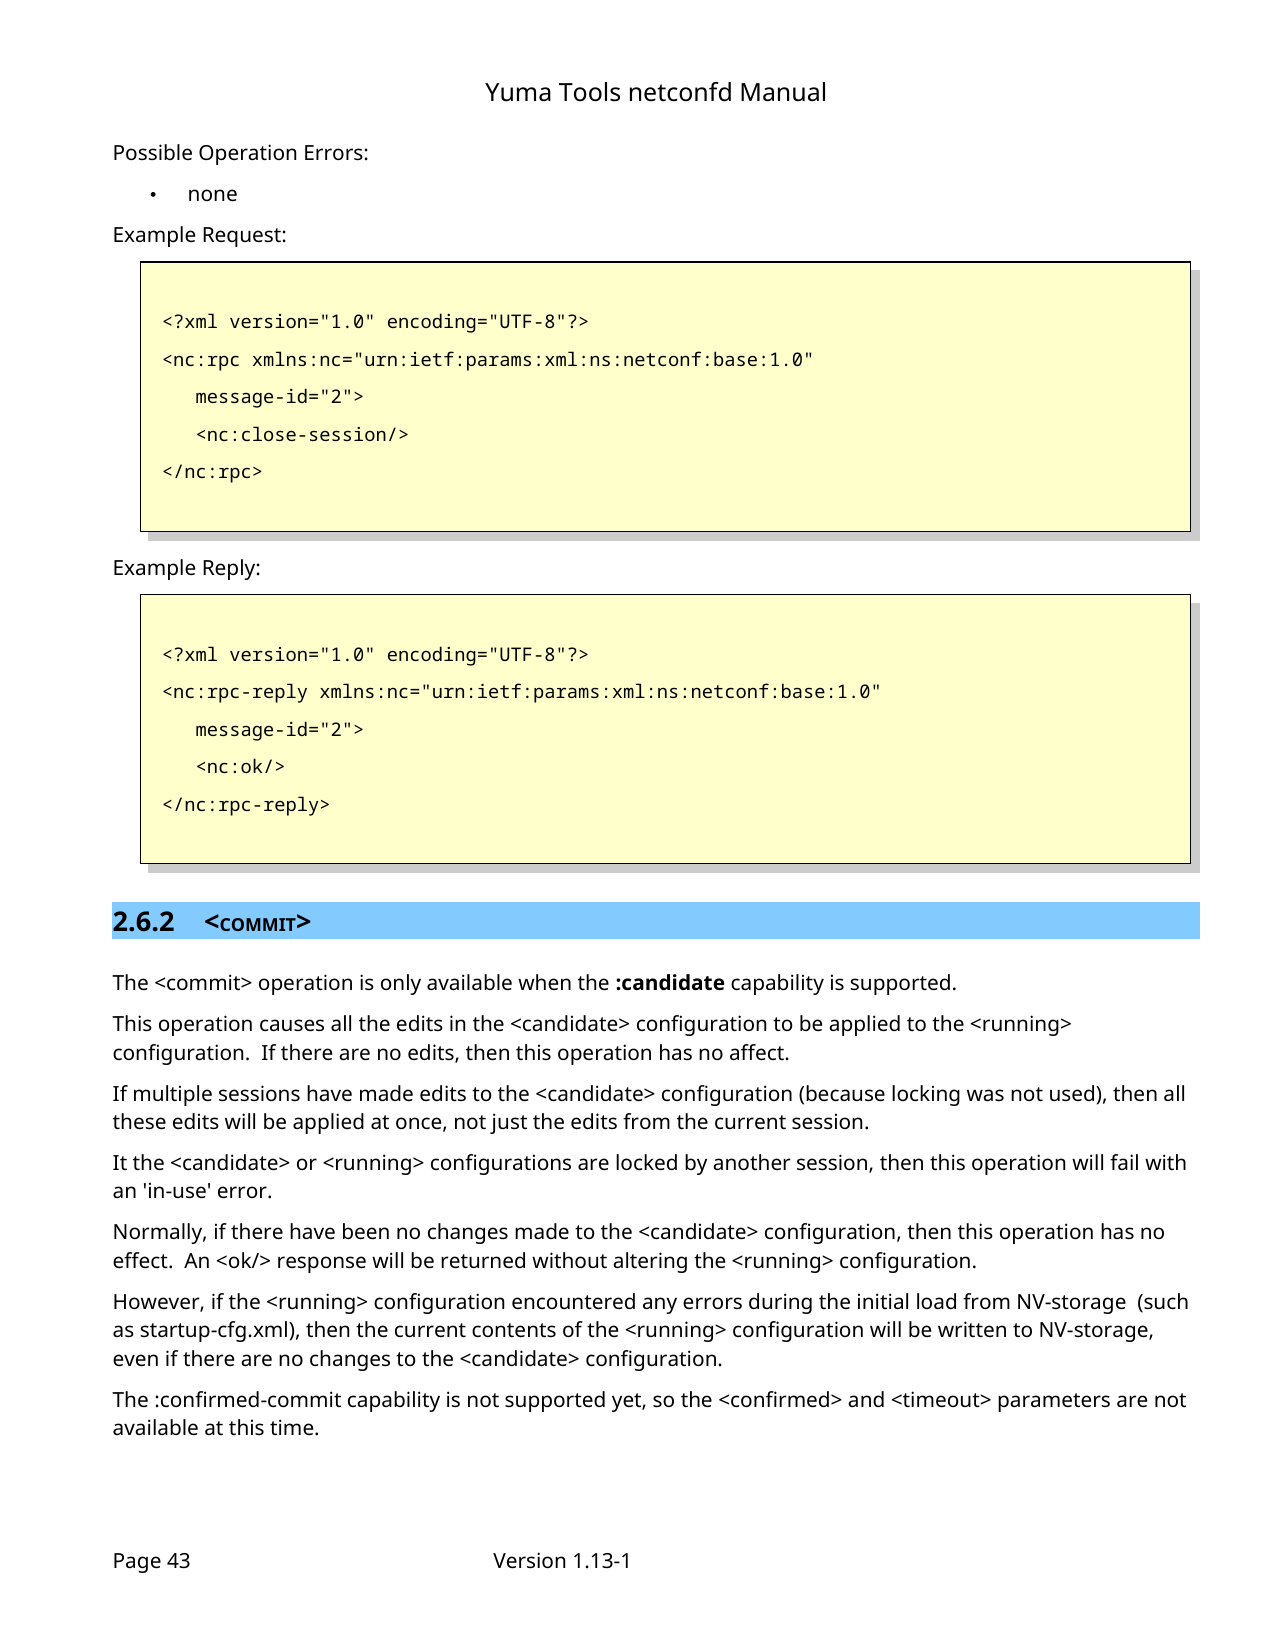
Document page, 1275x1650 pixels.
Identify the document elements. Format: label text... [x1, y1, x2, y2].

text Normally, if there have been no changes made to the <candidate> configuration, then this operation has no effect. An <ok/> response will be returned without altering the <running> configuration. [112, 1217, 1200, 1274]
text <nc:rpc-reply xmlns:nc="urn:ietf:params:xml:ns:netconf:base:1.0" [141, 669, 1190, 704]
text However, if the <running> configuration encountered any errors during the initial load from NV-storage (such as startup-cfg.xml), then the current contents of the <running> configuration will be written to NV-storage, even if there are no changes to the <candidate> configuration. [112, 1287, 1200, 1372]
text <nc:rpc xmlns:nc="urn:ietf:params:xml:ns:netconf:base:1.0" [141, 336, 1190, 372]
text </nc:rpc-reply> [141, 781, 1190, 817]
list none [150, 179, 1200, 208]
text <?xml version="1.0" encoding="UTF-8"?> [141, 299, 1190, 334]
text </nc:rpc> [141, 449, 1190, 484]
text Example Request: [112, 220, 1200, 249]
text message-id="2"> [141, 374, 1190, 409]
text If multiple sessions have made edits to the <candidate> configuration (because locking was not used), then all these edits will be applied at once, not just the edits from the current session. [112, 1079, 1200, 1136]
text This operation causes all the edits in the <candidate> configuration to be applied to the <running> configuration. If there are no edits, then this operation has no affect. [112, 1009, 1200, 1066]
text Possible Operation Errors: [112, 138, 1200, 167]
text <nc:close-session/> [141, 411, 1190, 447]
text It the <candidate> or <running> configurations are locked by another session, then this operation will fail with an 'in-use' error. [112, 1148, 1200, 1205]
text Example Reply: [112, 553, 1200, 581]
text <nc:ok/> [141, 744, 1190, 779]
text message-id="2"> [141, 706, 1190, 742]
text The <commit> operation is only available when the :candidate capability is supported. [112, 968, 1200, 997]
text The :confirmed-commit capability is not supported yet, so the <confirmed> and <timeout> parameters are not available at this time. [112, 1385, 1200, 1442]
subtitle <commit> [112, 902, 1200, 939]
text <?xml version="1.0" encoding="UTF-8"?> [141, 631, 1190, 667]
